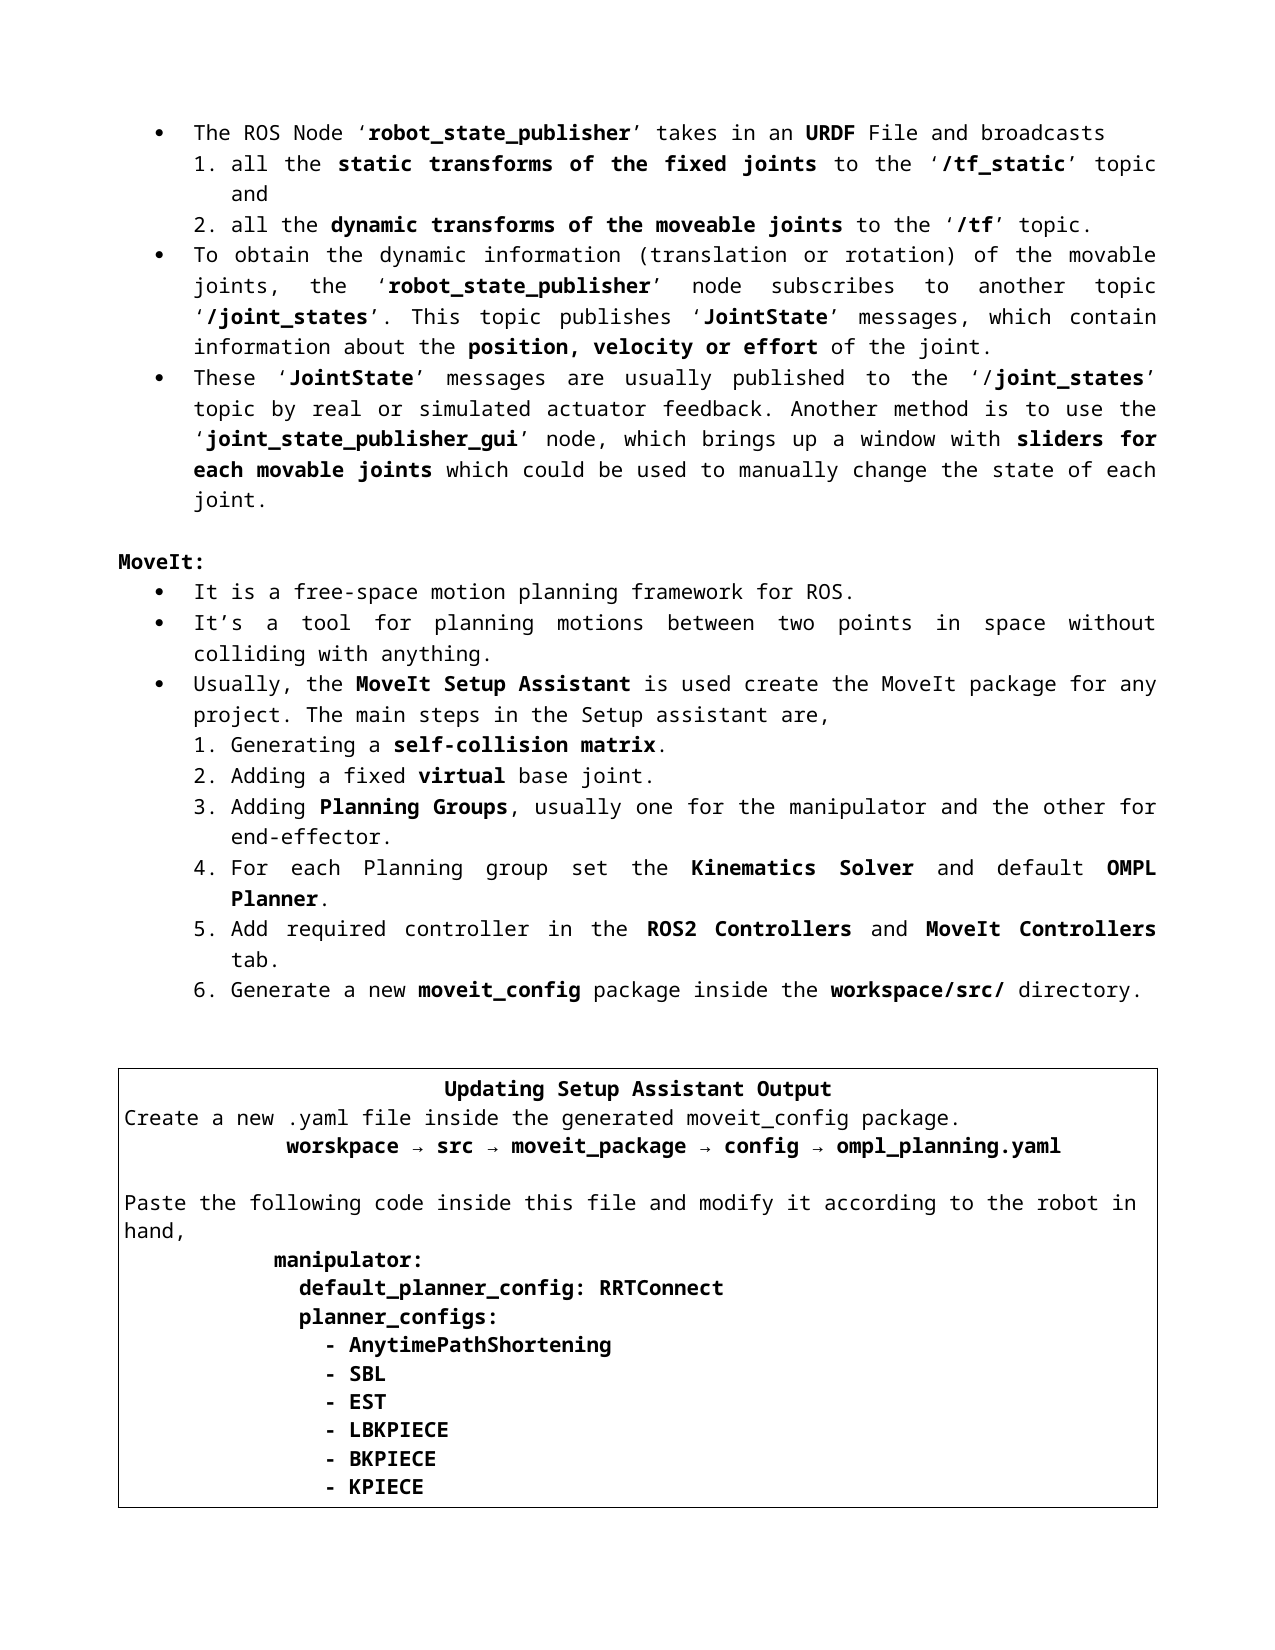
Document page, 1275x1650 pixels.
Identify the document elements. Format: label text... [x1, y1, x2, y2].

list all the dynamic transforms of the moveable joints to the ‘/tf’ topic. [193, 210, 1157, 238]
list It’s a tool for planning motions between two points in space without colliding with anything. [156, 608, 1157, 667]
list Generate a new moveit_config package inside the workspace/src/ directory. [193, 976, 1157, 1004]
list To obtain the dynamic information (translation or rotation) of the movable joints, the ‘robot_state_publisher’ node subscribes to another topic ‘/joint_states’. This topic publishes ‘JointState’ messages, which contain information about the position, velocity or effort of the joint. [156, 241, 1157, 361]
table_header Updating Setup Assistant Output Create a new .yaml file inside the generated moveit_config package. worskpace → src → moveit_package → config → ompl_planning.yaml Paste the following code inside this file and modify it according to the robot in hand, manipulator: default_planner_config: RRTConnect planner_configs: - AnytimePathShortening - SBL - EST - LBKPIECE - BKPIECE - KPIECE [119, 1069, 1157, 1507]
list Adding a fixed virtual base joint. [193, 761, 1157, 790]
list It is a free-space motion planning framework for ROS. [156, 577, 1157, 606]
text MoveIt: [118, 547, 1157, 575]
list Generating a self-collision matrix. [193, 731, 1157, 759]
list For each Planning group set the Kinematics Solver and default OMPL Planner. [193, 853, 1157, 912]
list Usually, the MoveIt Setup Assistant is used create the MoveIt package for any project. The main steps in the Setup assistant are, [156, 669, 1157, 728]
list Adding Planning Groups, usually one for the manipulator and the other for end-effector. [193, 792, 1157, 851]
list The ROS Node ‘robot_state_publisher’ takes in an URDF File and broadcasts [156, 118, 1157, 147]
list all the static transforms of the fixed joints to the ‘/tf_static’ topic and [193, 149, 1157, 208]
list These ‘JointState’ messages are usually published to the ‘/joint_states’ topic by real or simulated actuator feedback. Another method is to use the ‘joint_state_publisher_gui’ node, which brings up a window with sliders for each movable joints which could be used to manually change the state of each joint. [156, 363, 1157, 514]
list Add required controller in the ROS2 Controllers and MoveIt Controllers tab. [193, 914, 1157, 973]
